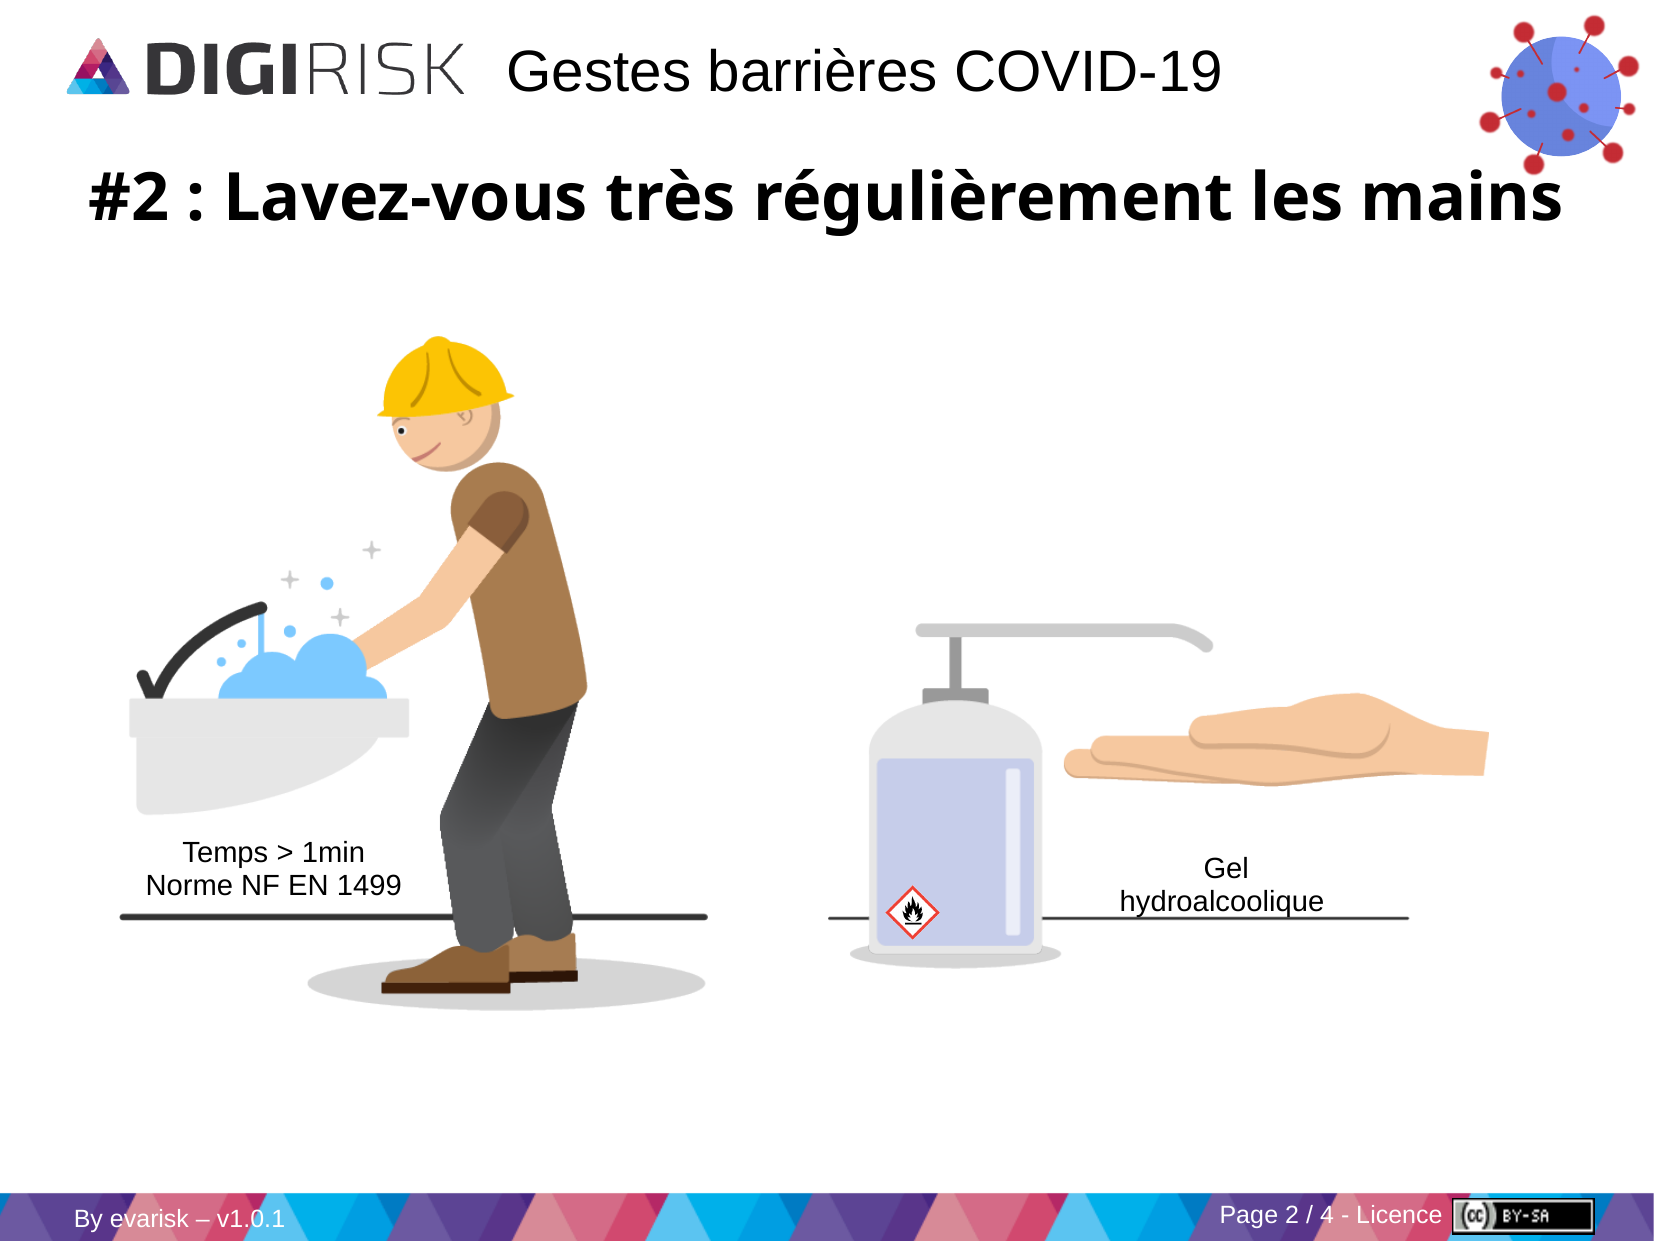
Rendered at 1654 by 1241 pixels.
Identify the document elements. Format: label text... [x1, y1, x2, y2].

picture [1470, 6, 1648, 184]
picture [64, 35, 431, 95]
picture [0, 1175, 1654, 1241]
title #2 : Lavez-vous très régulièrement les mains [64, 154, 1589, 236]
title Gestes barrières COVID-19 [431, 30, 1300, 113]
picture [119, 336, 708, 1011]
text_box Temps > 1min Norme NF EN 1499 [122, 829, 426, 910]
text_box Gel hydroalcoolique [1074, 844, 1378, 925]
picture [828, 623, 1489, 969]
